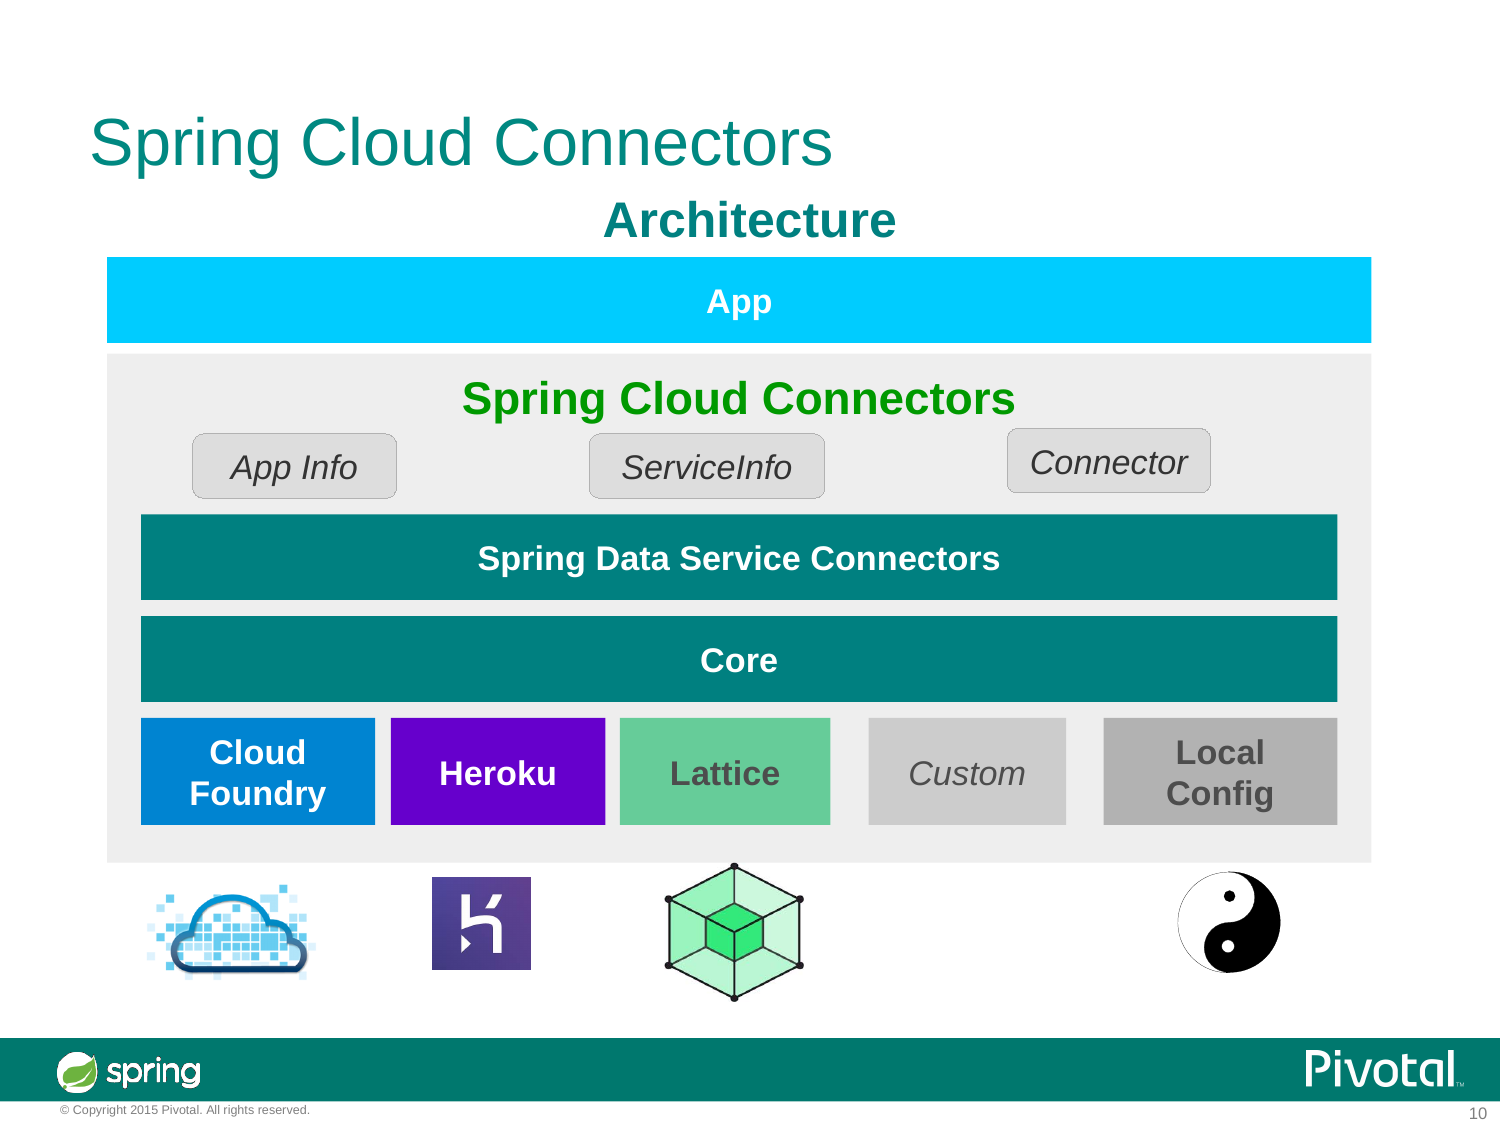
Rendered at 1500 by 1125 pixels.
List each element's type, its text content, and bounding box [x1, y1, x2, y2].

title Spring Cloud Connectors [75, 37, 1425, 180]
text_box Spring Cloud Connectors [107, 353, 1372, 863]
text_box Cloud Foundry [141, 717, 376, 825]
text_box Heroku [390, 717, 606, 825]
text_box App [107, 257, 1372, 343]
text_box Connector [1007, 428, 1211, 493]
text_box ServiceInfo [589, 433, 825, 499]
picture [664, 863, 804, 1002]
picture [139, 867, 327, 986]
text_box App Info [192, 433, 397, 499]
text_box Architecture [0, 180, 1500, 255]
text_box Lattice [619, 717, 831, 825]
picture [432, 877, 531, 970]
picture [32, 1041, 210, 1103]
picture [1177, 871, 1281, 974]
text_box Custom [868, 717, 1067, 825]
text_box Local Config [1103, 717, 1338, 825]
picture [1306, 1050, 1464, 1087]
text_box Core [141, 616, 1338, 702]
text_box Spring Data Service Connectors [141, 514, 1338, 600]
